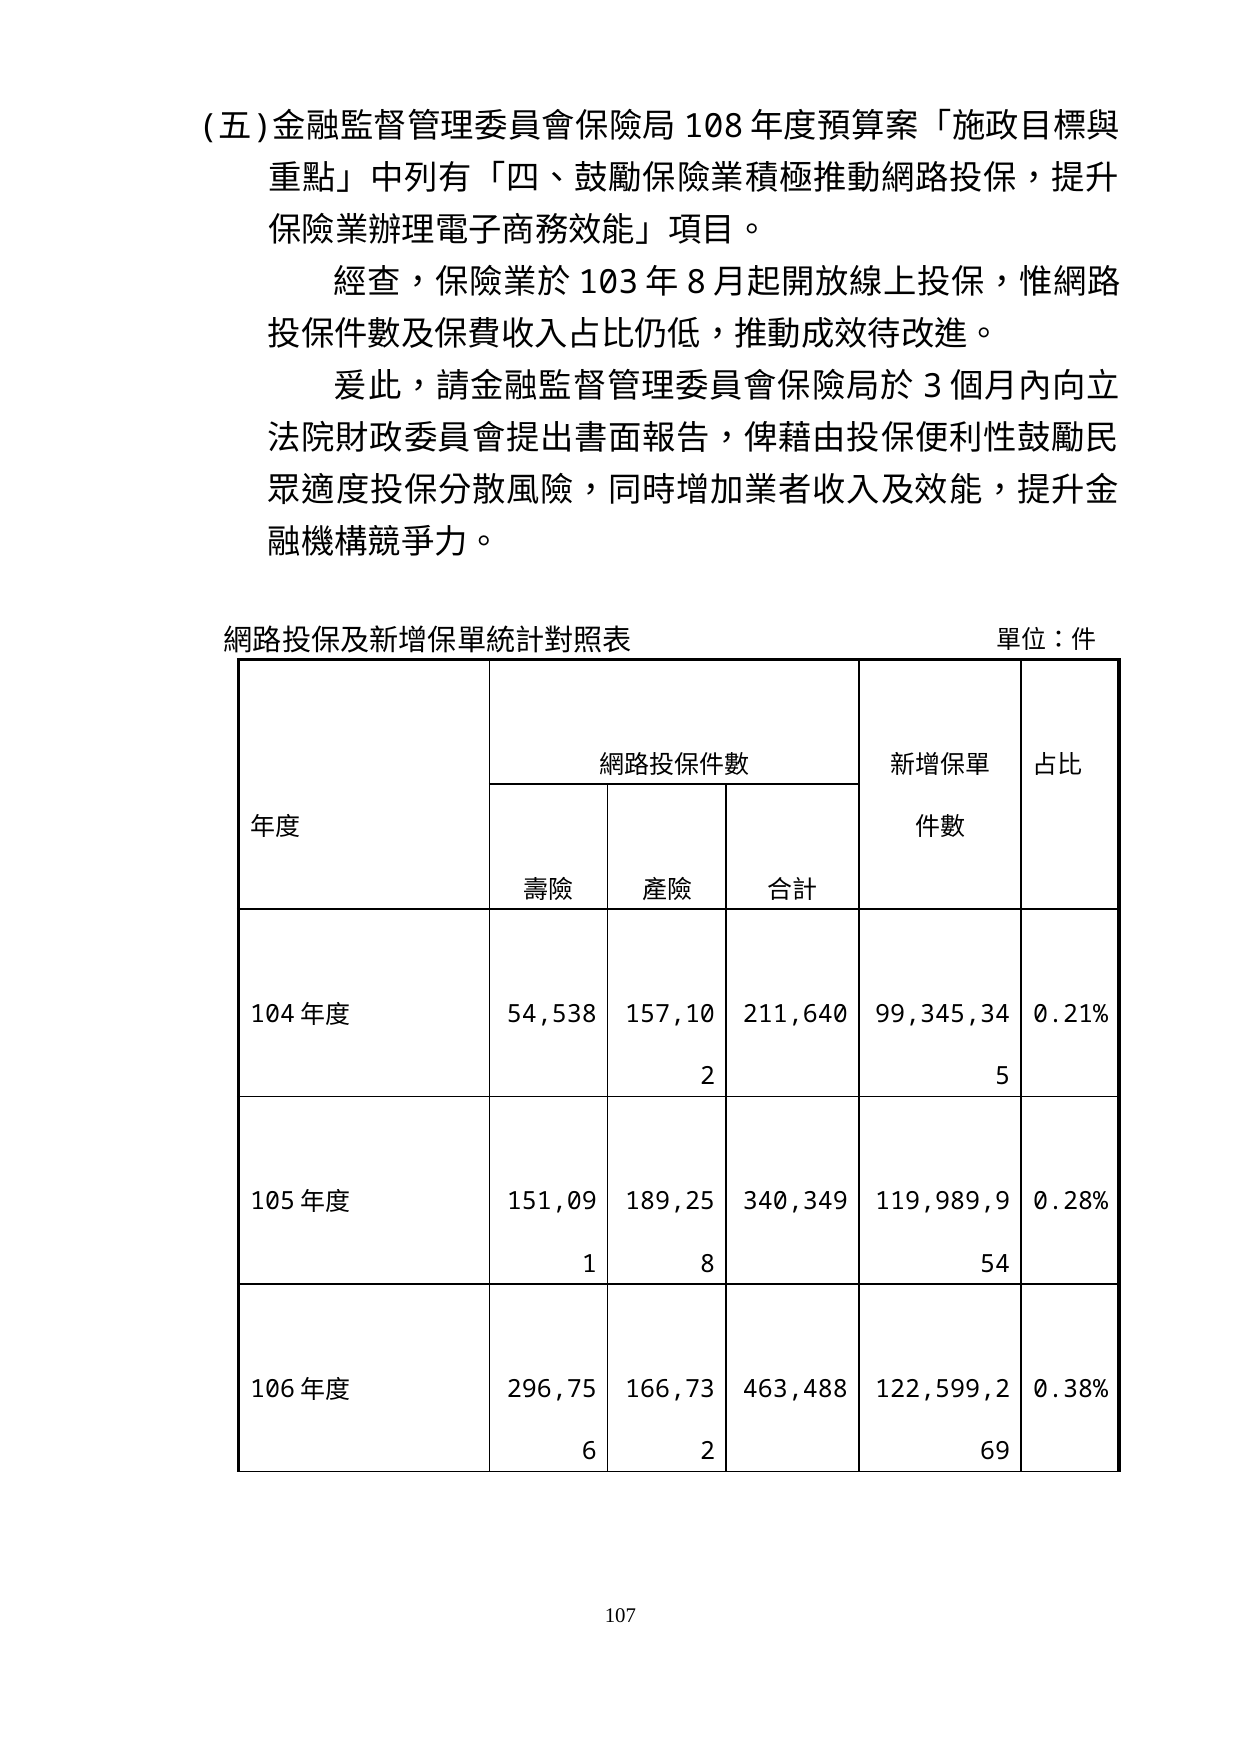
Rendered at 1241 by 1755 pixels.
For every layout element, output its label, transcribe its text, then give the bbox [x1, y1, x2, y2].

table_header 新增保單 件數 [860, 661, 1020, 908]
table_cell 122,599,269 [860, 1285, 1020, 1471]
table_cell 54,538 [490, 910, 607, 1096]
text (五)金融監督管理委員會保險局108年度預算案「施政目標與重點」中列有「四、鼓勵保險業積極推動網路投保，提升保險業辦理電子商務效能」項目。 [198, 96, 1120, 252]
table_cell 99,345,345 [860, 910, 1020, 1096]
table_cell 壽險 [490, 785, 607, 908]
table_cell 296,756 [490, 1285, 607, 1471]
table_cell 104年度 [240, 910, 489, 1096]
table_cell 產險 [608, 785, 725, 908]
table_cell 157,102 [608, 910, 725, 1096]
table_cell 189,258 [608, 1097, 725, 1283]
text 爰此，請金融監督管理委員會保險局於3個月內向立法院財政委員會提出書面報告，俾藉由投保便利性鼓勵民眾適度投保分散風險，同時增加業者收入及效能，提升金融機構競爭力。 [268, 356, 1120, 564]
table_cell 合計 [727, 785, 858, 908]
table_cell 151,091 [490, 1097, 607, 1283]
table_cell 211,640 [727, 910, 858, 1096]
table_cell 0.21% [1022, 910, 1117, 1096]
table_header 占比 [1022, 661, 1117, 908]
table_cell 0.28% [1022, 1097, 1117, 1283]
table_cell 340,349 [727, 1097, 858, 1283]
table_header 年度 [240, 661, 489, 908]
text 經查，保險業於103年8月起開放線上投保，惟網路投保件數及保費收入占比仍低，推動成效待改進。 [268, 252, 1120, 356]
table_cell 166,732 [608, 1285, 725, 1471]
table_cell 119,989,954 [860, 1097, 1020, 1283]
text 網路投保及新增保單統計對照表 單位：件 [223, 596, 1120, 658]
table_cell 106年度 [240, 1285, 489, 1471]
table_cell 105年度 [240, 1097, 489, 1283]
table_cell 0.38% [1022, 1285, 1117, 1471]
table_header 網路投保件數 [490, 661, 858, 783]
table_cell 463,488 [727, 1285, 858, 1471]
